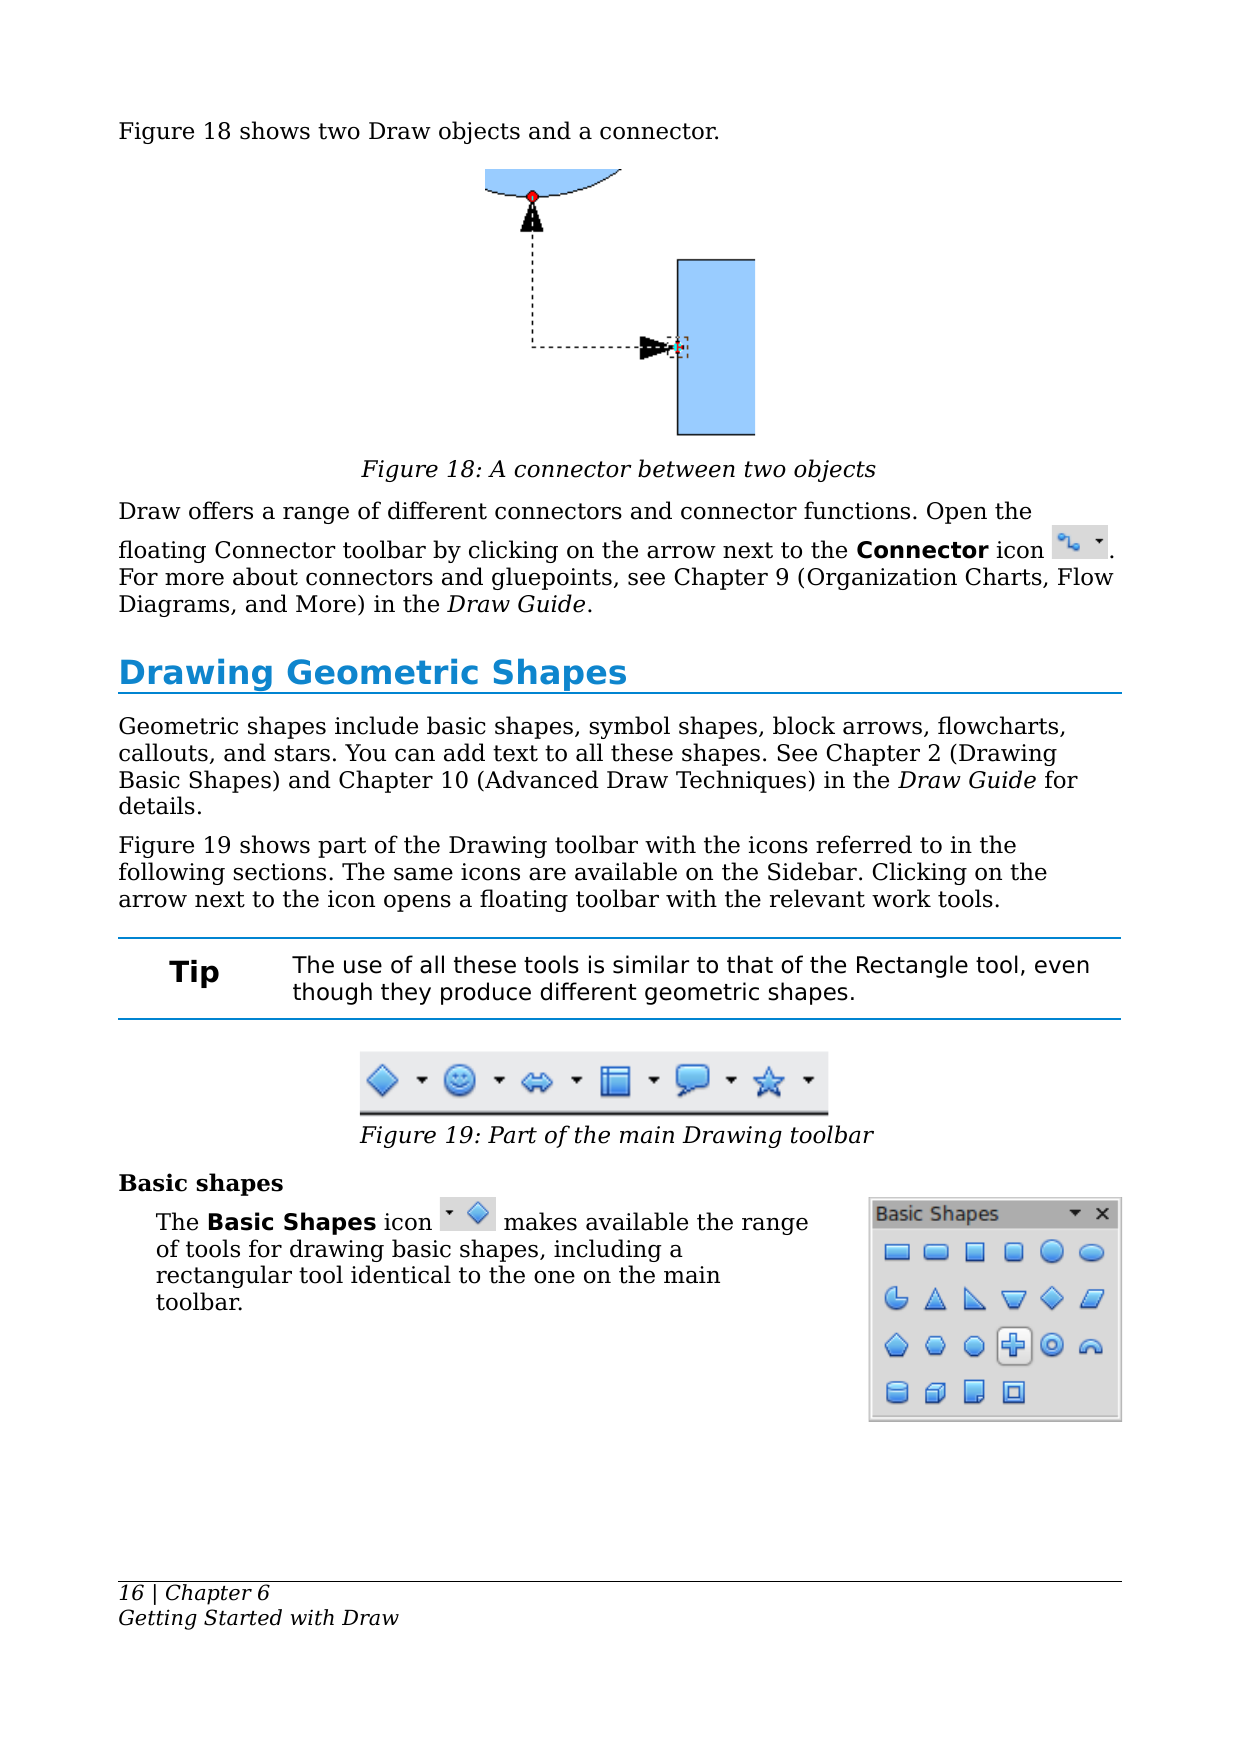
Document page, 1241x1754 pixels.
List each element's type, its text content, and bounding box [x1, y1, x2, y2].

text Draw offers a range of different connectors and connector functions. Open the floating Connector toolbar by clicking on the arrow next to the Connector icon . For more about connectors and gluepoints, see Chapter 9 (Organization Charts, Flow Diagrams, and More) in the Draw Guide. [118, 498, 1122, 617]
picture [359, 1050, 829, 1117]
picture [868, 1197, 1123, 1422]
text Figure 19 shows part of the Drawing toolbar with the icons referred to in the following sections. The same icons are available on the Sidebar. Clicking on the arrow next to the icon opens a floating toolbar with the relevant work tools. [118, 833, 1122, 913]
subtitle Drawing Geometric Shapes [118, 654, 1122, 692]
text Basic shapes [118, 1170, 1122, 1197]
text Geometric shapes include basic shapes, symbol shapes, block arrows, flowcharts, callouts, and stars. You can add text to all these shapes. See Chapter 2 (Drawing Basic Shapes) and Chapter 10 (Advanced Draw Techniques) in the Draw Guide for details. [118, 713, 1122, 820]
text Figure 18: A connector between two objects [337, 456, 903, 483]
text Figure 19: Part of the main Drawing toolbar [360, 1123, 881, 1149]
picture [1051, 525, 1108, 559]
table_header [813, 1197, 868, 1421]
text Figure 18 shows two Draw objects and a connector. [118, 118, 1122, 145]
picture [485, 169, 755, 450]
table_header The Basic Shapes icon makes available the range of tools for drawing basic shapes, including a rectangular tool identical to the one on the main toolbar. [118, 1197, 812, 1421]
picture [439, 1197, 496, 1231]
table_header Tip [118, 939, 271, 1018]
table_header The use of all these tools is similar to that of the Rectangle tool, even though they produce different geometric shapes. [271, 939, 1121, 1018]
